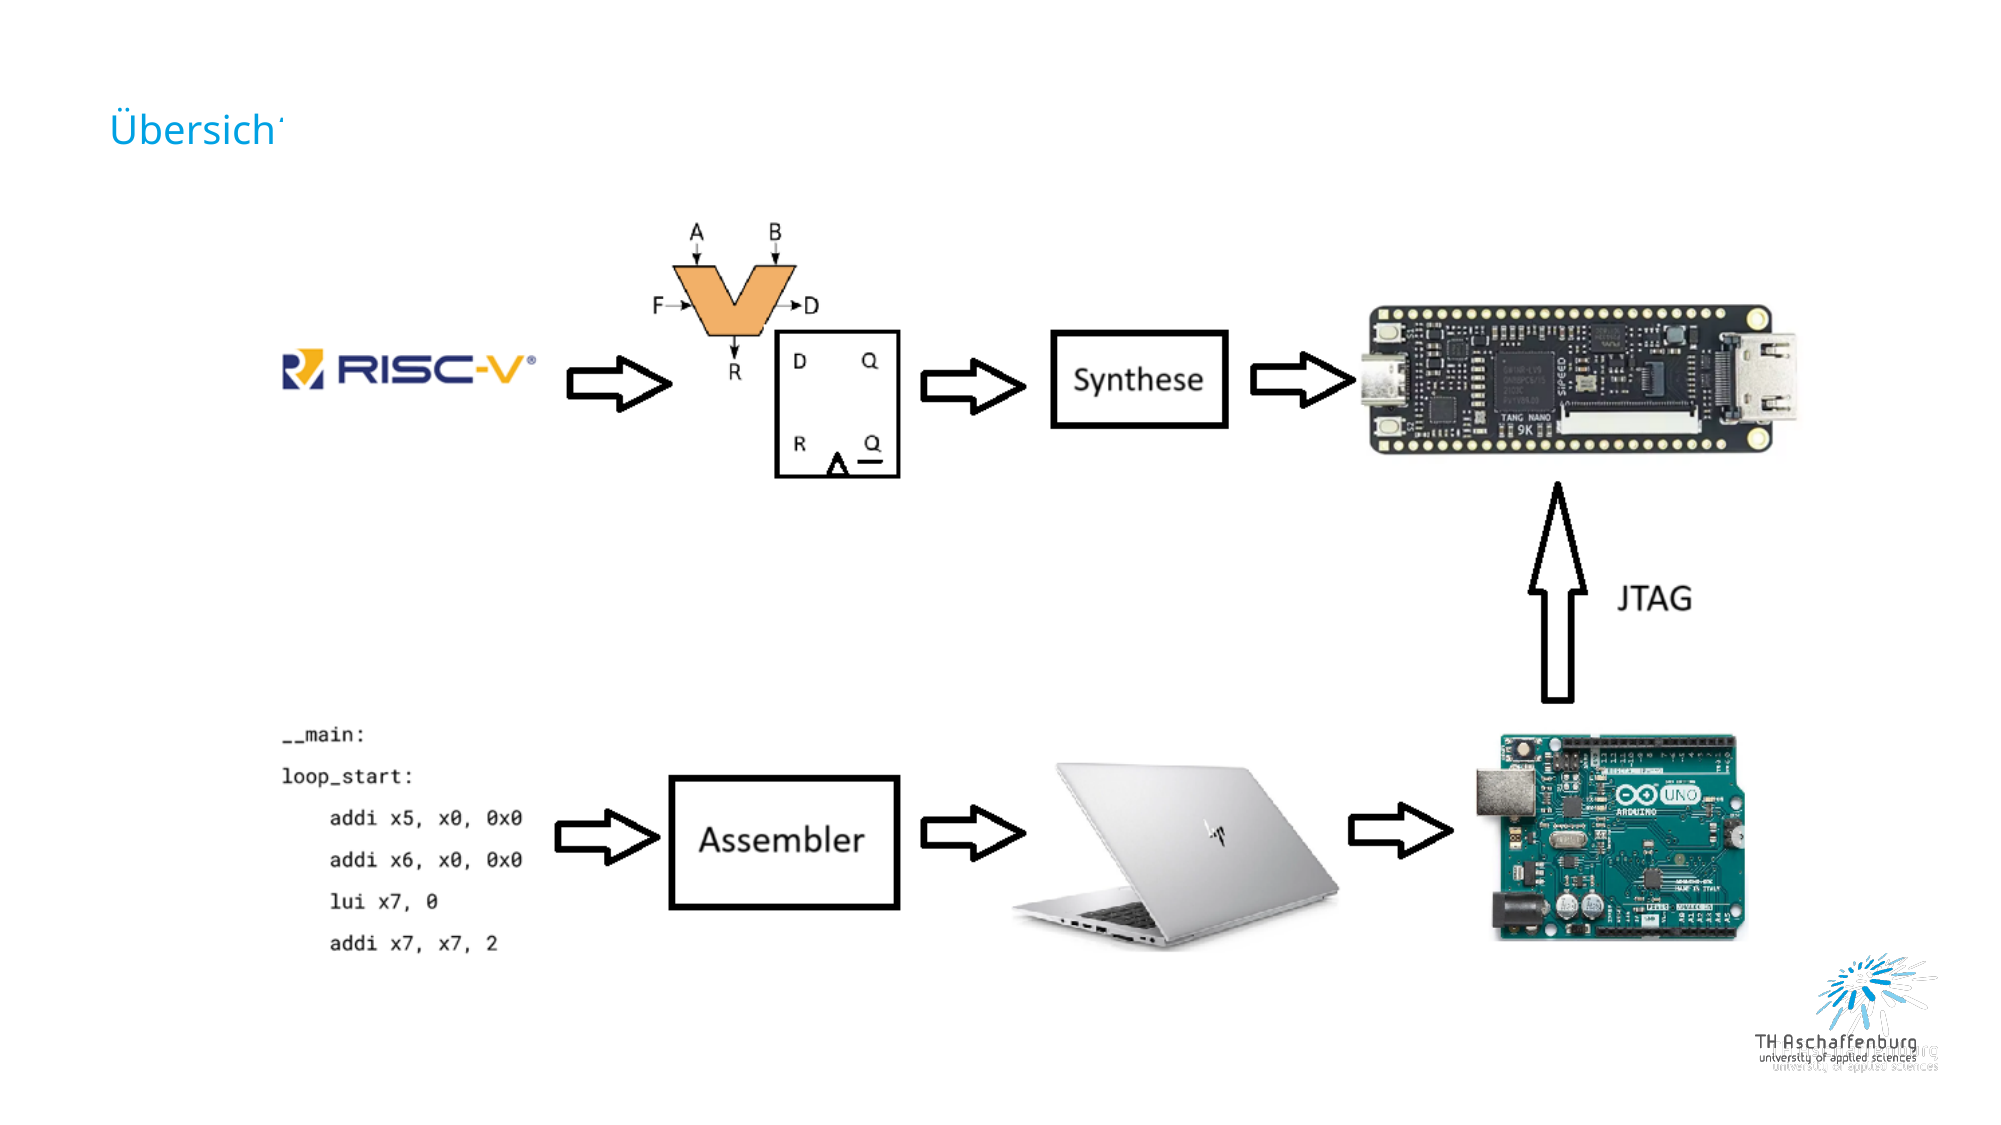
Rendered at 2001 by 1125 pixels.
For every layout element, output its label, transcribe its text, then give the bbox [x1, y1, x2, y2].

title Übersicht [94, 94, 1820, 165]
picture [276, 122, 1938, 1073]
